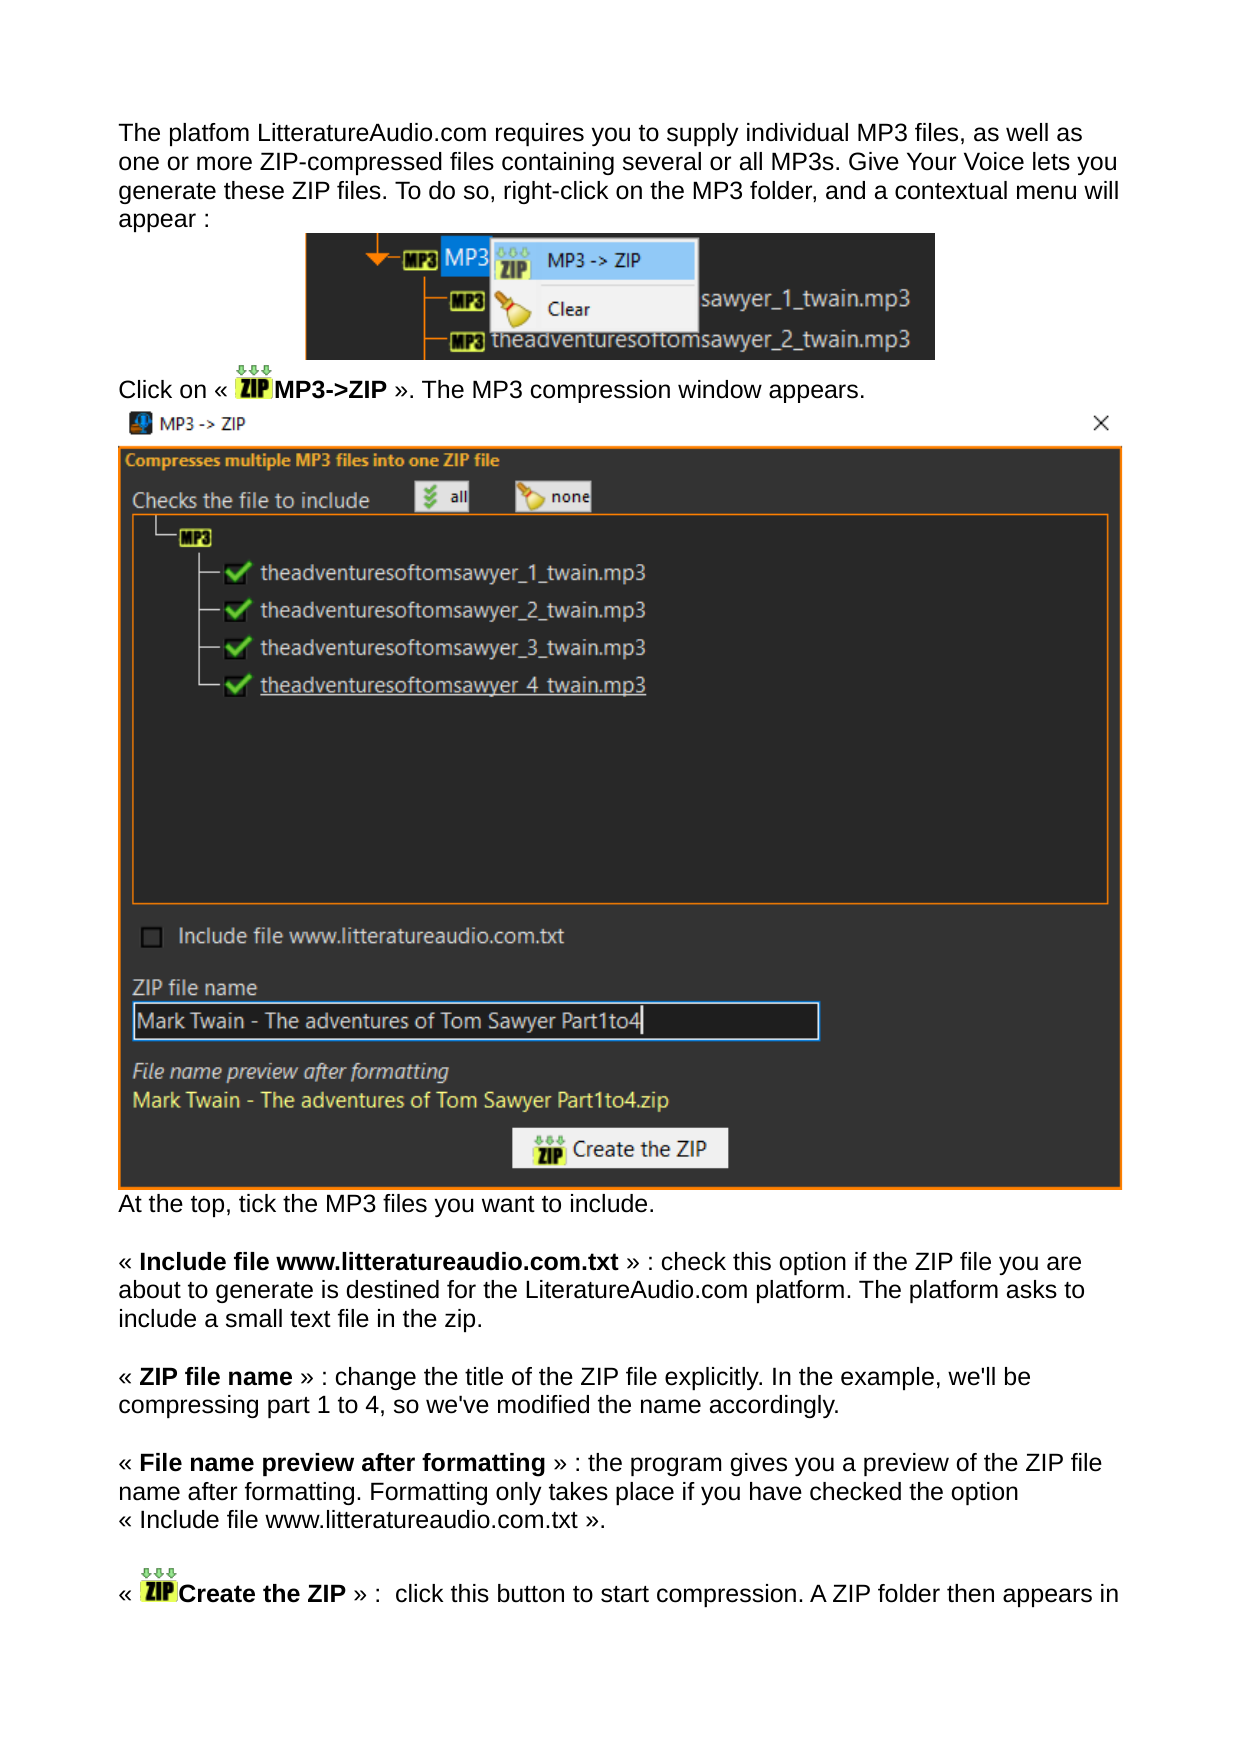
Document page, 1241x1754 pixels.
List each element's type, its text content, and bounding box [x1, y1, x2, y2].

text « Create the ZIP » : click this button to start compression. A ZIP folder then appears in [118, 1563, 1122, 1607]
text « File name preview after formatting » : the program gives you a preview of the ZIP file name after formatting. Formatting only takes place if you have checked the option « Include file www.litteratureaudio.com.txt ». [118, 1448, 1122, 1534]
picture [305, 233, 935, 360]
text Click on « MP3->ZIP ». The MP3 compression window appears. [118, 233, 1122, 403]
text « Include file www.litteratureaudio.com.txt » : check this option if the ZIP file you are about to generate is destined for the LiteratureAudio.com platform. The platform asks to include a small text file in the zip. [118, 1247, 1122, 1333]
text « ZIP file name » : change the title of the ZIP file explicitly. In the example, we'll be compressing part 1 to 4, so we've modified the name accordingly. [118, 1362, 1122, 1419]
text At the top, tick the MP3 files you want to include. [118, 1190, 1122, 1218]
picture [234, 359, 274, 399]
picture [118, 403, 1123, 1190]
picture [139, 1563, 178, 1602]
text The platfom LitteratureAudio.com requires you to supply individual MP3 files, as well as one or more ZIP-compressed files containing several or all MP3s. Give Your Voice lets you generate these ZIP files. To do so, right-click on the MP3 folder, and a contextual menu will appear : [118, 118, 1122, 233]
